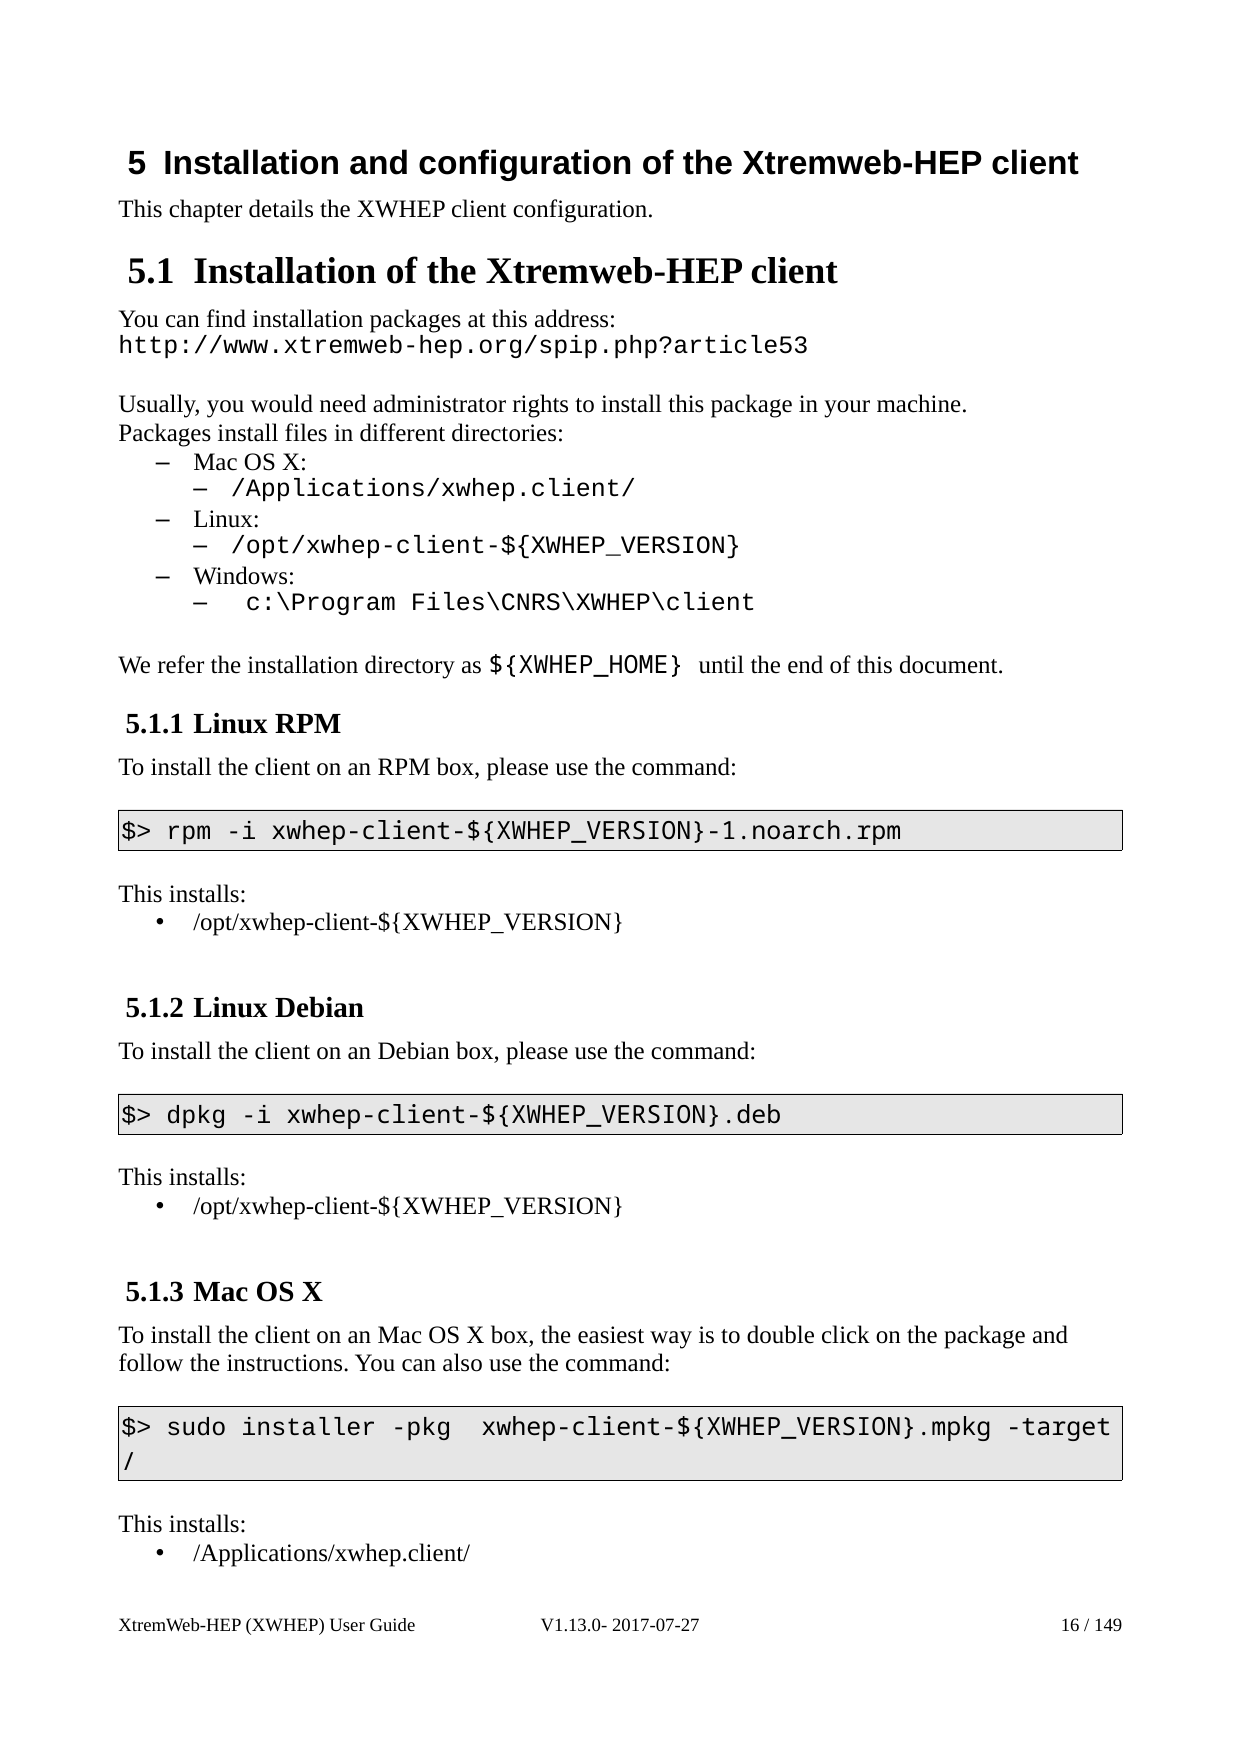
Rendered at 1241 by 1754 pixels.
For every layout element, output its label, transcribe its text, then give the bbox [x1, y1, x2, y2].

text This installs: [118, 1509, 1122, 1538]
text You can find installation packages at this address: [118, 304, 1122, 332]
text To install the client on an RPM box, please use the command: [118, 752, 1122, 781]
subtitle Installation of the Xtremweb-HEP client [118, 248, 1122, 291]
subtitle Linux Debian [118, 990, 1122, 1023]
subtitle Installation and configuration of the Xtremweb-HEP client [118, 143, 1122, 182]
text $> dpkg -i xwhep-client-${XWHEP_VERSION}.deb [119, 1095, 1122, 1134]
list Linux: [156, 504, 1122, 533]
text This installs: [118, 879, 1122, 907]
text To install the client on an Mac OS X box, the easiest way is to double click on the package and follow the instructions. You can also use the command: [118, 1320, 1122, 1377]
text Usually, you would need administrator rights to install this package in your machine. [118, 389, 1122, 418]
text This chapter details the XWHEP client configuration. [118, 194, 1122, 223]
list /Applications/xwhep.client/ [156, 1538, 1122, 1567]
text To install the client on an Debian box, please use the command: [118, 1036, 1122, 1065]
list /opt/xwhep-client-${XWHEP_VERSION} [193, 533, 1122, 561]
list /opt/xwhep-client-${XWHEP_VERSION} [156, 907, 1122, 936]
subtitle Linux RPM [118, 706, 1122, 739]
text http://www.xtremweb-hep.org/spip.php?article53 [118, 332, 1122, 361]
text We refer the installation directory as ${XWHEP_HOME} until the end of this document. [118, 647, 1122, 681]
list /Applications/xwhep.client/ [193, 476, 1122, 504]
text This installs: [118, 1162, 1122, 1191]
text Packages install files in different directories: [118, 418, 1122, 447]
list c:\Program Files\CNRS\XWHEP\client [193, 590, 1122, 618]
list Mac OS X: [156, 447, 1122, 476]
list /opt/xwhep-client-${XWHEP_VERSION} [156, 1191, 1122, 1220]
text $> sudo installer -pkg xwhep-client-${XWHEP_VERSION}.mpkg -target / [119, 1407, 1122, 1480]
list Windows: [156, 561, 1122, 590]
text $> rpm -i xwhep-client-${XWHEP_VERSION}-1.noarch.rpm [119, 811, 1122, 850]
subtitle Mac OS X [118, 1274, 1122, 1307]
